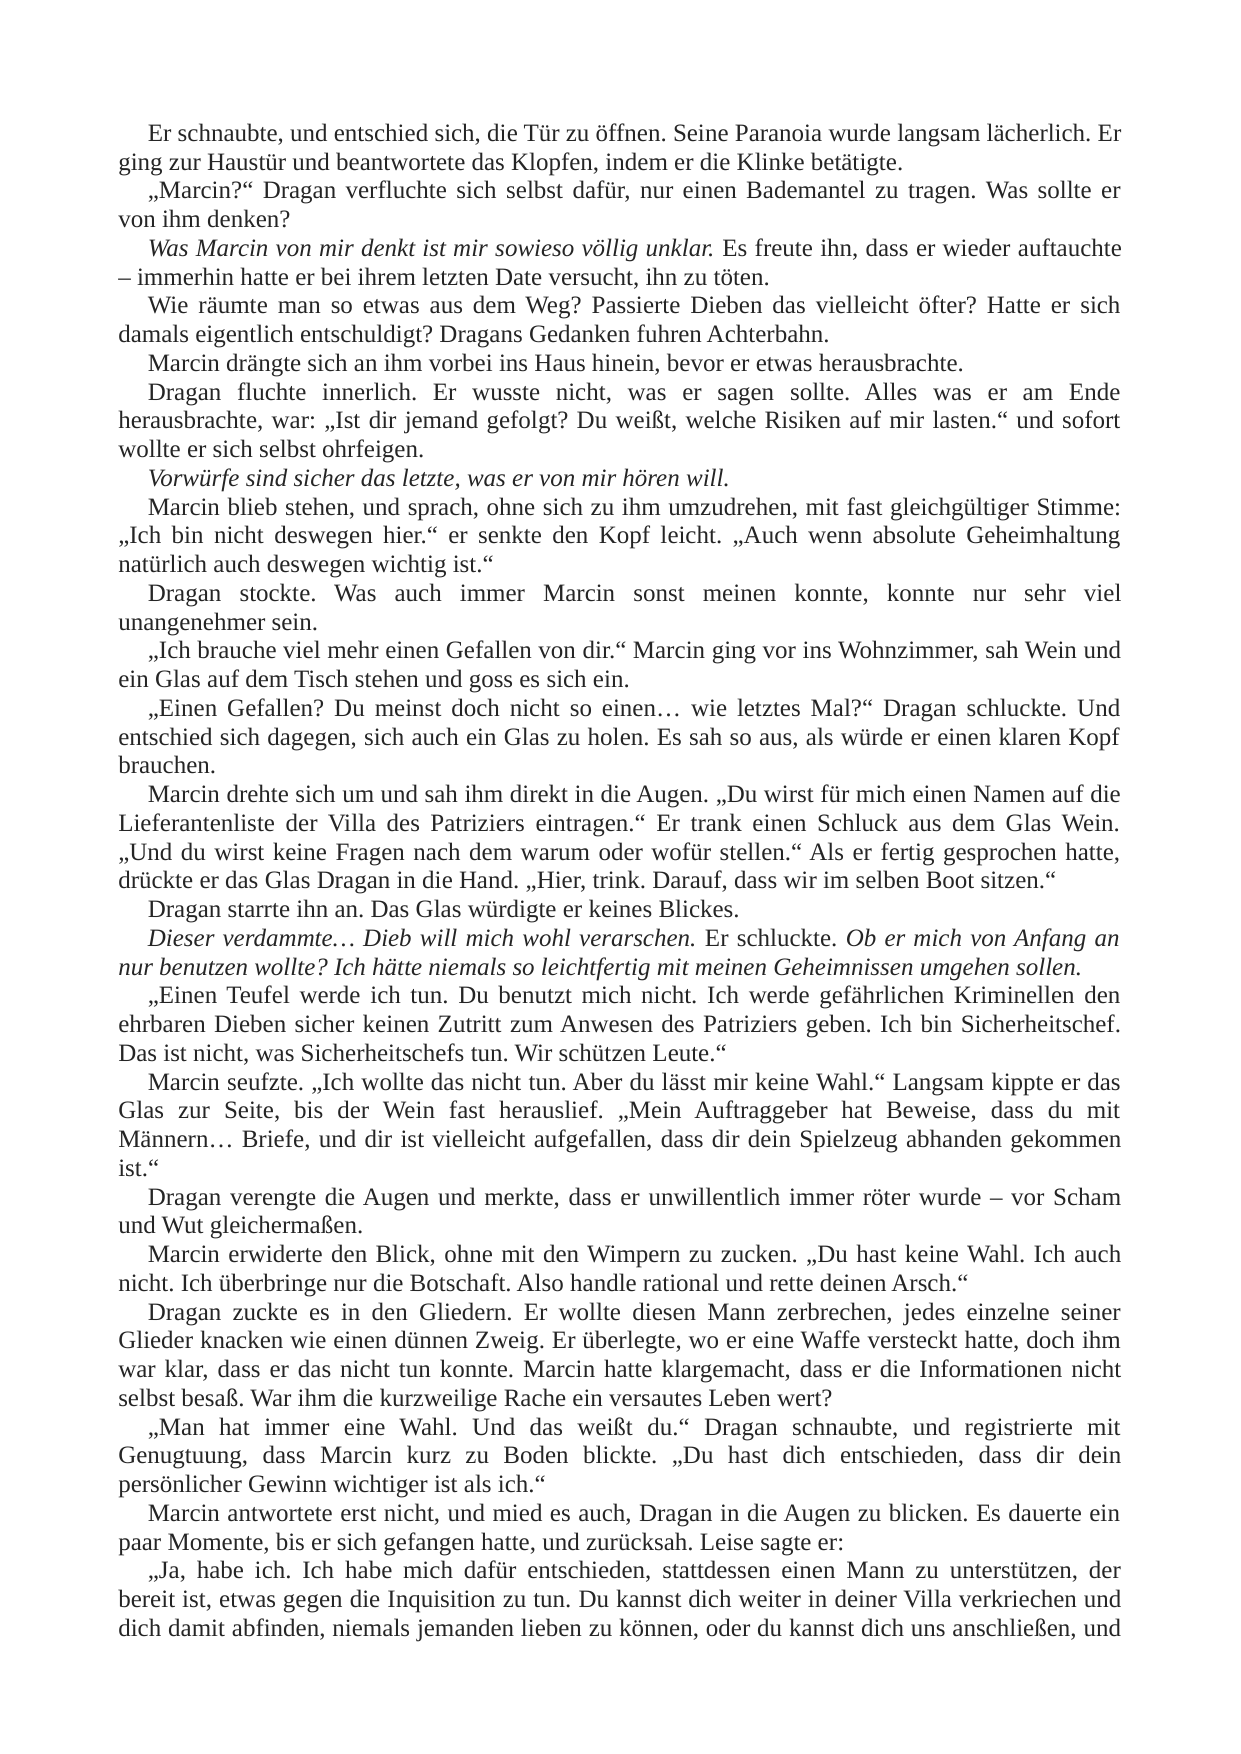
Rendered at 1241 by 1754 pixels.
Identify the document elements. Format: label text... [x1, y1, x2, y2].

text Marcin drehte sich um und sah ihm direkt in die Augen. „Du wirst für mich einen Namen auf die Lieferantenliste der Villa des Patriziers eintragen.“ Er trank einen Schluck aus dem Glas Wein. „Und du wirst keine Fragen nach dem warum oder wofür stellen.“ Als er fertig gesprochen hatte, drückte er das Glas Dragan in die Hand. „Hier, trink. Darauf, dass wir im selben Boot sitzen.“ [118, 779, 1122, 894]
text Was Marcin von mir denkt ist mir sowieso völlig unklar. Es freute ihn, dass er wieder auftauchte – immerhin hatte er bei ihrem letzten Date versucht, ihn zu töten. [118, 233, 1122, 291]
text „Einen Gefallen? Du meinst doch nicht so einen… wie letztes Mal?“ Dragan schluckte. Und entschied sich dagegen, sich auch ein Glas zu holen. Es sah so aus, als würde er einen klaren Kopf brauchen. [118, 693, 1122, 779]
text „Marcin?“ Dragan verfluchte sich selbst dafür, nur einen Bademantel zu tragen. Was sollte er von ihm denken? [118, 176, 1122, 233]
text Dragan verengte die Augen und merkte, dass er unwillentlich immer röter wurde – vor Scham und Wut gleichermaßen. [118, 1182, 1122, 1239]
text Dragan fluchte innerlich. Er wusste nicht, was er sagen sollte. Alles was er am Ende herausbrachte, war: „Ist dir jemand gefolgt? Du weißt, welche Risiken auf mir lasten.“ und sofort wollte er sich selbst ohrfeigen. [118, 377, 1122, 463]
text Marcin drängte sich an ihm vorbei ins Haus hinein, bevor er etwas herausbrachte. [118, 348, 1122, 377]
text Dragan zuckte es in den Gliedern. Er wollte diesen Mann zerbrechen, jedes einzelne seiner Glieder knacken wie einen dünnen Zweig. Er überlegte, wo er eine Waffe versteckt hatte, doch ihm war klar, dass er das nicht tun konnte. Marcin hatte klargemacht, dass er die Informationen nicht selbst besaß. War ihm die kurzweilige Rache ein versautes Leben wert? [118, 1297, 1122, 1412]
text Dragan stockte. Was auch immer Marcin sonst meinen konnte, konnte nur sehr viel unangenehmer sein. [118, 578, 1122, 636]
text „Ich brauche viel mehr einen Gefallen von dir.“ Marcin ging vor ins Wohnzimmer, sah Wein und ein Glas auf dem Tisch stehen und goss es sich ein. [118, 636, 1122, 693]
text Dieser verdammte… Dieb will mich wohl verarschen. Er schluckte. Ob er mich von Anfang an nur benutzen wollte? Ich hätte niemals so leichtfertig mit meinen Geheimnissen umgehen sollen. [118, 923, 1122, 981]
text „Ja, habe ich. Ich habe mich dafür entschieden, stattdessen einen Mann zu unterstützen, der bereit ist, etwas gegen die Inquisition zu tun. Du kannst dich weiter in deiner Villa verkriechen und dich damit abfinden, niemals jemanden lieben zu können, oder du kannst dich uns anschließen, und [118, 1556, 1122, 1642]
text Marcin antwortete erst nicht, und mied es auch, Dragan in die Augen zu blicken. Es dauerte ein paar Momente, bis er sich gefangen hatte, und zurücksah. Leise sagte er: [118, 1498, 1122, 1556]
text „Man hat immer eine Wahl. Und das weißt du.“ Dragan schnaubte, und registrierte mit Genugtuung, dass Marcin kurz zu Boden blickte. „Du hast dich entschieden, dass dir dein persönlicher Gewinn wichtiger ist als ich.“ [118, 1412, 1122, 1498]
text Marcin blieb stehen, und sprach, ohne sich zu ihm umzudrehen, mit fast gleichgültiger Stimme: „Ich bin nicht deswegen hier.“ er senkte den Kopf leicht. „Auch wenn absolute Geheimhaltung natürlich auch deswegen wichtig ist.“ [118, 492, 1122, 578]
text Marcin erwiderte den Blick, ohne mit den Wimpern zu zucken. „Du hast keine Wahl. Ich auch nicht. Ich überbringe nur die Botschaft. Also handle rational und rette deinen Arsch.“ [118, 1239, 1122, 1297]
text Er schnaubte, und entschied sich, die Tür zu öffnen. Seine Paranoia wurde langsam lächerlich. Er ging zur Haustür und beantwortete das Klopfen, indem er die Klinke betätigte. [118, 118, 1122, 176]
text Vorwürfe sind sicher das letzte, was er von mir hören will. [118, 463, 1122, 492]
text „Einen Teufel werde ich tun. Du benutzt mich nicht. Ich werde gefährlichen Kriminellen den ehrbaren Dieben sicher keinen Zutritt zum Anwesen des Patriziers geben. Ich bin Sicherheitschef. Das ist nicht, was Sicherheitschefs tun. Wir schützen Leute.“ [118, 981, 1122, 1067]
text Marcin seufzte. „Ich wollte das nicht tun. Aber du lässt mir keine Wahl.“ Langsam kippte er das Glas zur Seite, bis der Wein fast herauslief. „Mein Auftraggeber hat Beweise, dass du mit Männern… Briefe, und dir ist vielleicht aufgefallen, dass dir dein Spielzeug abhanden gekommen ist.“ [118, 1067, 1122, 1182]
text Wie räumte man so etwas aus dem Weg? Passierte Dieben das vielleicht öfter? Hatte er sich damals eigentlich entschuldigt? Dragans Gedanken fuhren Achterbahn. [118, 291, 1122, 348]
text Dragan starrte ihn an. Das Glas würdigte er keines Blickes. [118, 894, 1122, 923]
